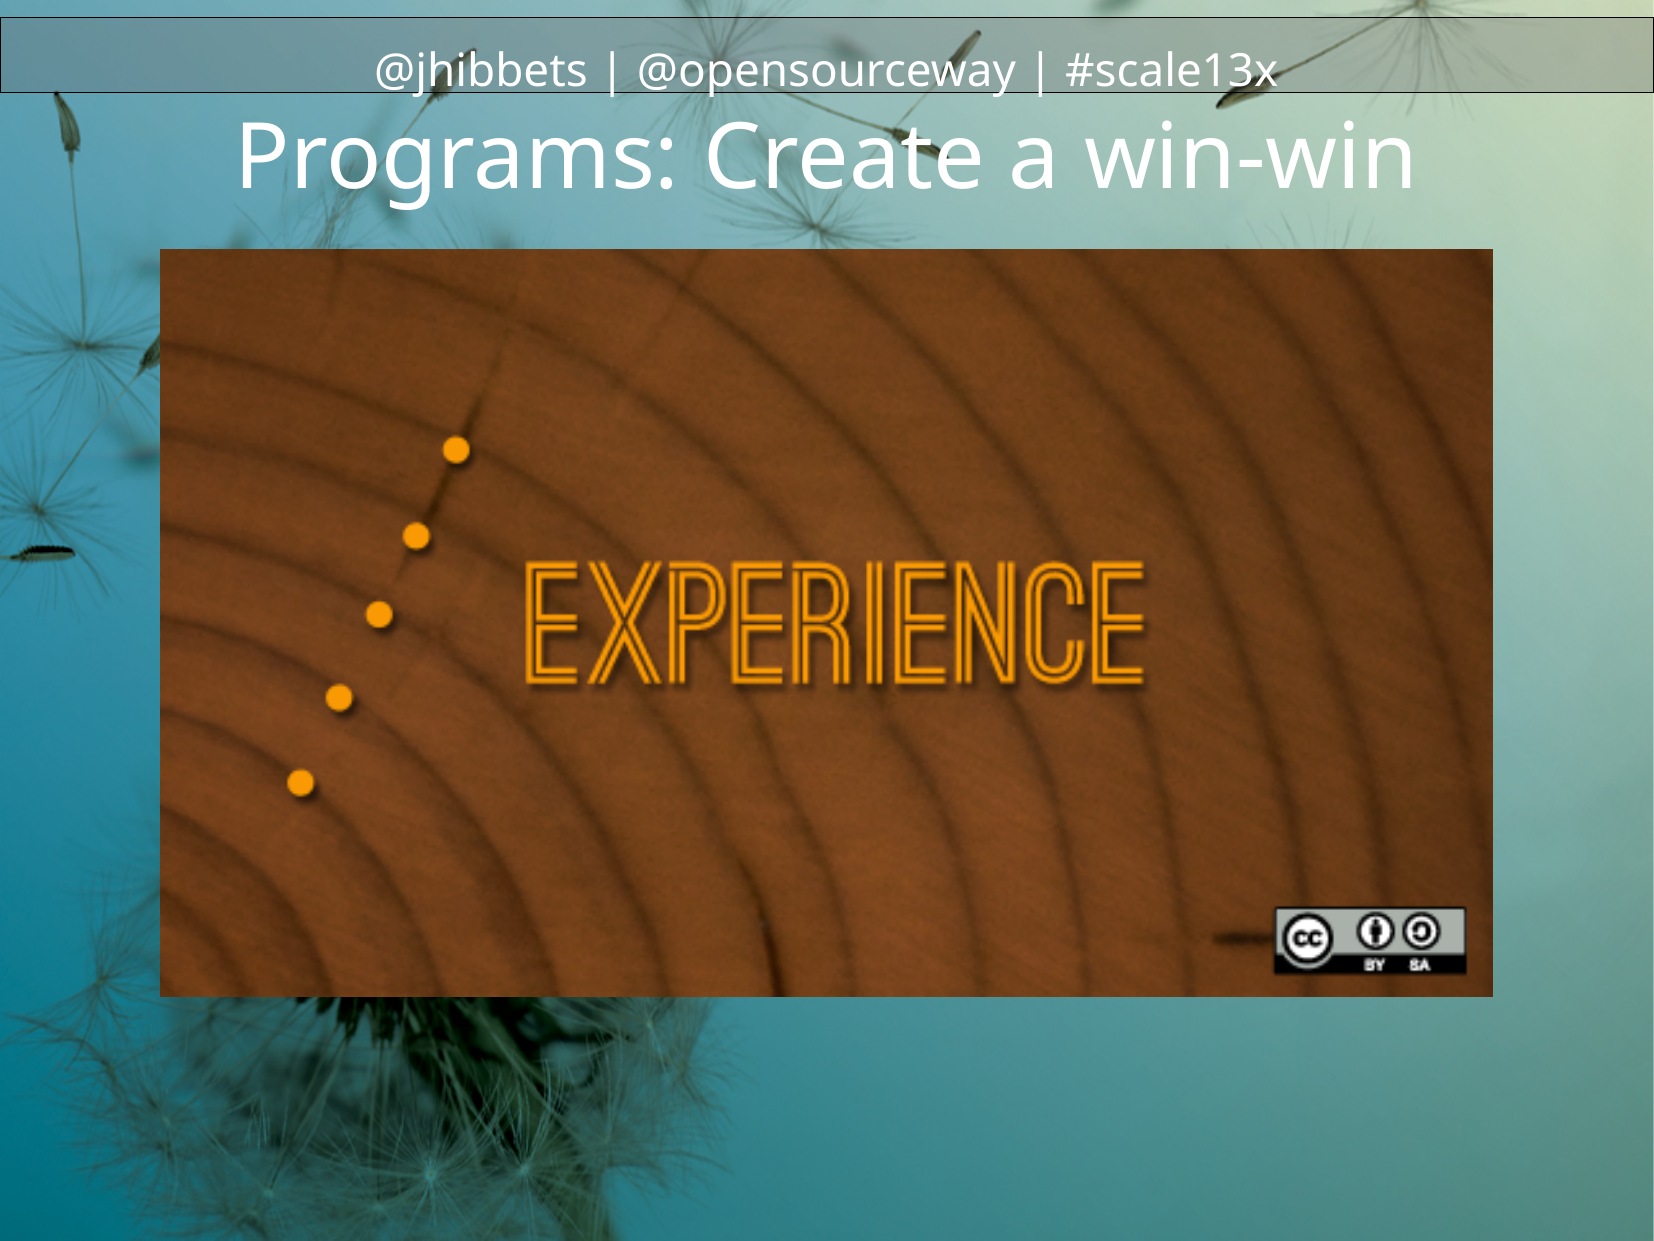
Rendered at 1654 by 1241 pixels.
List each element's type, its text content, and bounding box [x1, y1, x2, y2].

title Programs: Create a win-win [82, 49, 1571, 257]
picture [0, 0, 1654, 17]
picture [0, 93, 1654, 1241]
